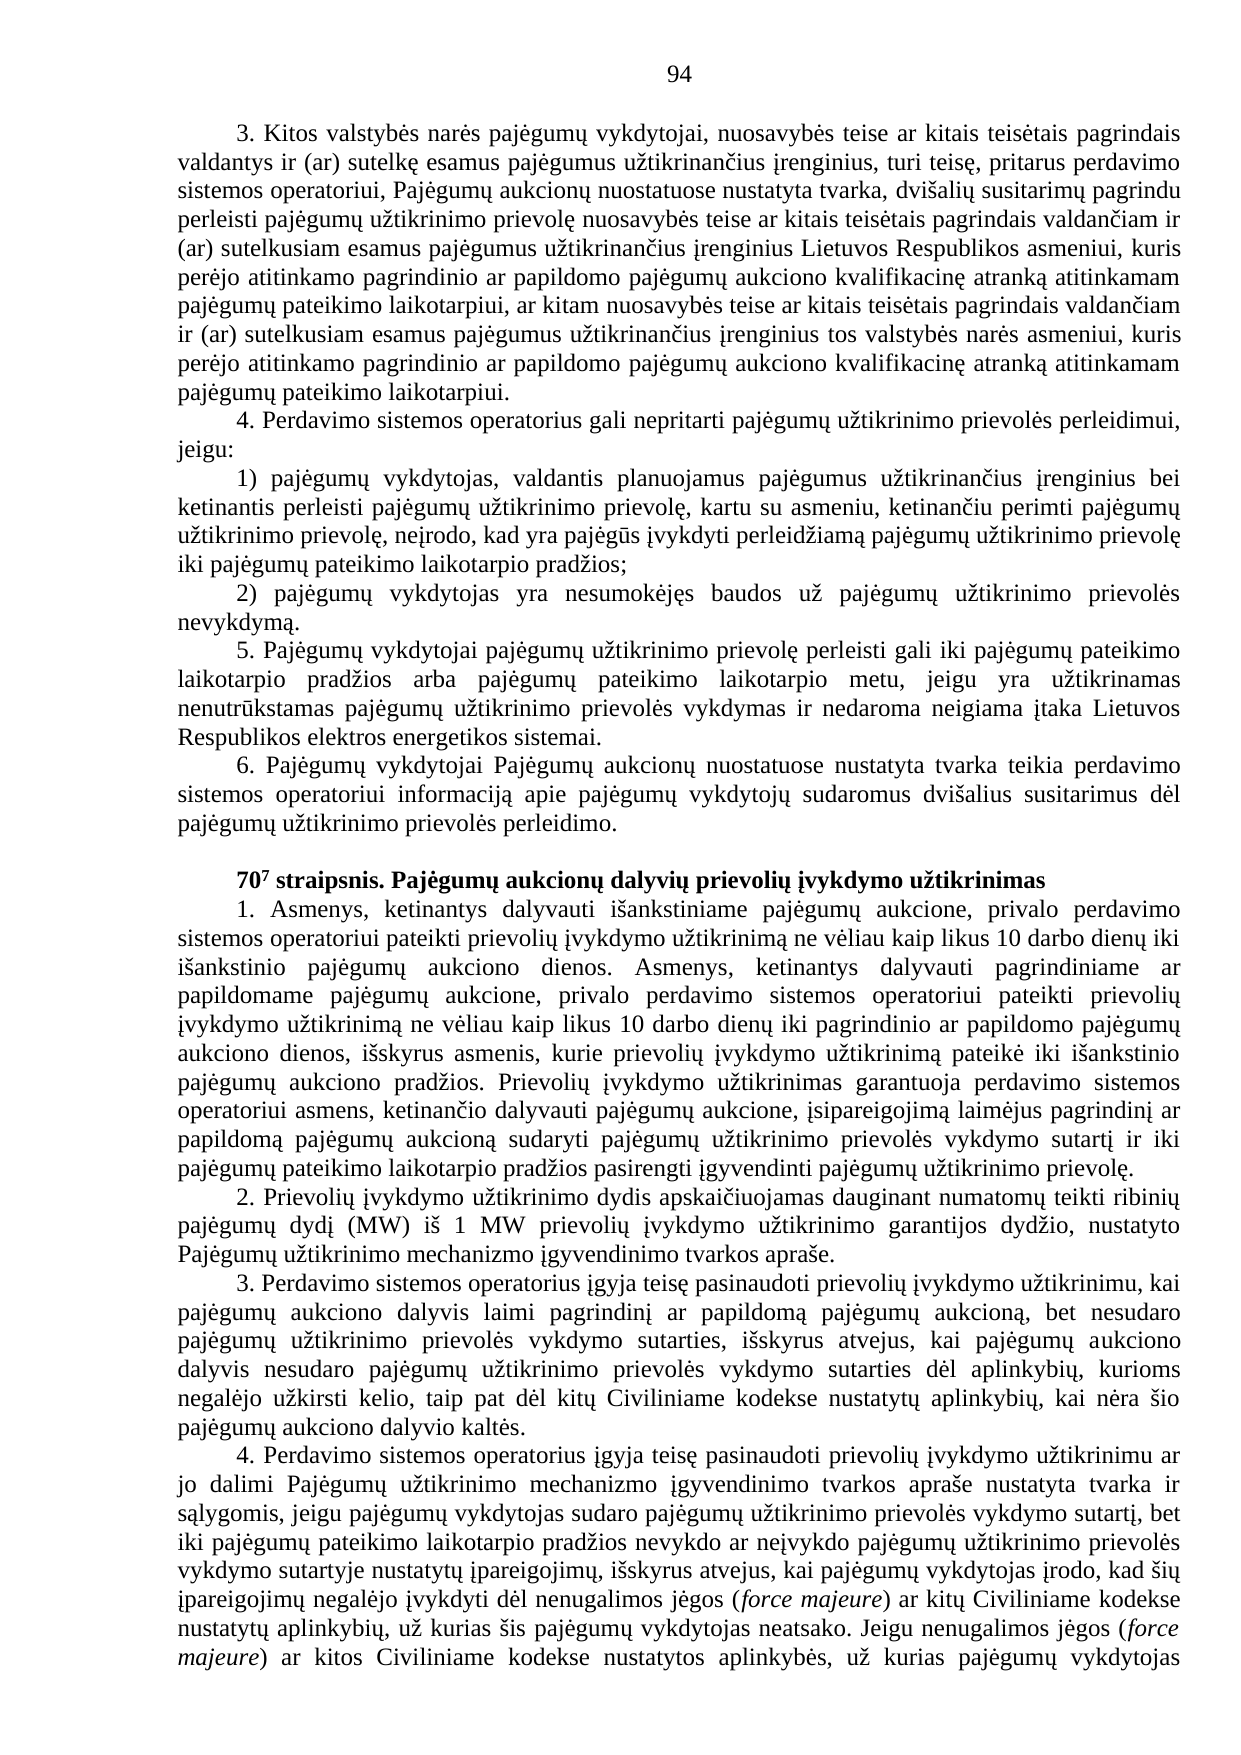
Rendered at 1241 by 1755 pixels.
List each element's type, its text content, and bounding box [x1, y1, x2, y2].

text 707 straipsnis. Pajėgumų aukcionų dalyvių prievolių įvykdymo užtikrinimas [177, 866, 1181, 894]
text 1. Asmenys, ketinantys dalyvauti išankstiniame pajėgumų aukcione, privalo perdavimo sistemos operatoriui pateikti prievolių įvykdymo užtikrinimą ne vėliau kaip likus 10 darbo dienų iki išankstinio pajėgumų aukciono dienos. Asmenys, ketinantys dalyvauti pagrindiniame ar papildomame pajėgumų aukcione, privalo perdavimo sistemos operatoriui pateikti prievolių įvykdymo užtikrinimą ne vėliau kaip likus 10 darbo dienų iki pagrindinio ar papildomo pajėgumų aukciono dienos, išskyrus asmenis, kurie prievolių įvykdymo užtikrinimą pateikė iki išankstinio pajėgumų aukciono pradžios. Prievolių įvykdymo užtikrinimas garantuoja perdavimo sistemos operatoriui asmens, ketinančio dalyvauti pajėgumų aukcione, įsipareigojimą laimėjus pagrindinį ar papildomą pajėgumų aukcioną sudaryti pajėgumų užtikrinimo prievolės vykdymo sutartį ir iki pajėgumų pateikimo laikotarpio pradžios pasirengti įgyvendinti pajėgumų užtikrinimo prievolę. [177, 894, 1181, 1182]
text 4. Perdavimo sistemos operatorius įgyja teisę pasinaudoti prievolių įvykdymo užtikrinimu ar jo dalimi Pajėgumų užtikrinimo mechanizmo įgyvendinimo tvarkos apraše nustatyta tvarka ir sąlygomis, jeigu pajėgumų vykdytojas sudaro pajėgumų užtikrinimo prievolės vykdymo sutartį, bet iki pajėgumų pateikimo laikotarpio pradžios nevykdo ar neįvykdo pajėgumų užtikrinimo prievolės vykdymo sutartyje nustatytų įpareigojimų, išskyrus atvejus, kai pajėgumų vykdytojas įrodo, kad šių įpareigojimų negalėjo įvykdyti dėl nenugalimos jėgos (force majeure) ar kitų Civiliniame kodekse nustatytų aplinkybių, už kurias šis pajėgumų vykdytojas neatsako. Jeigu nenugalimos jėgos (force majeure) ar kitos Civiliniame kodekse nustatytos aplinkybės, už kurias pajėgumų vykdytojas [177, 1441, 1181, 1671]
text 1) pajėgumų vykdytojas, valdantis planuojamus pajėgumus užtikrinančius įrenginius bei ketinantis perleisti pajėgumų užtikrinimo prievolę, kartu su asmeniu, ketinančiu perimti pajėgumų užtikrinimo prievolę, neįrodo, kad yra pajėgūs įvykdyti perleidžiamą pajėgumų užtikrinimo prievolę iki pajėgumų pateikimo laikotarpio pradžios; [177, 463, 1181, 578]
text 2. Prievolių įvykdymo užtikrinimo dydis apskaičiuojamas dauginant numatomų teikti ribinių pajėgumų dydį (MW) iš 1 MW prievolių įvykdymo užtikrinimo garantijos dydžio, nustatyto Pajėgumų užtikrinimo mechanizmo įgyvendinimo tvarkos apraše. [177, 1182, 1181, 1268]
text 2) pajėgumų vykdytojas yra nesumokėjęs baudos už pajėgumų užtikrinimo prievolės nevykdymą. [177, 578, 1181, 636]
text 3. Perdavimo sistemos operatorius įgyja teisę pasinaudoti prievolių įvykdymo užtikrinimu, kai pajėgumų aukciono dalyvis laimi pagrindinį ar papildomą pajėgumų aukcioną, bet nesudaro pajėgumų užtikrinimo prievolės vykdymo sutarties, išskyrus atvejus, kai pajėgumų aukciono dalyvis nesudaro pajėgumų užtikrinimo prievolės vykdymo sutarties dėl aplinkybių, kurioms negalėjo užkirsti kelio, taip pat dėl kitų Civiliniame kodekse nustatytų aplinkybių, kai nėra šio pajėgumų aukciono dalyvio kaltės. [177, 1268, 1181, 1441]
text 3. Kitos valstybės narės pajėgumų vykdytojai, nuosavybės teise ar kitais teisėtais pagrindais valdantys ir (ar) sutelkę esamus pajėgumus užtikrinančius įrenginius, turi teisę, pritarus perdavimo sistemos operatoriui, Pajėgumų aukcionų nuostatuose nustatyta tvarka, dvišalių susitarimų pagrindu perleisti pajėgumų užtikrinimo prievolę nuosavybės teise ar kitais teisėtais pagrindais valdančiam ir (ar) sutelkusiam esamus pajėgumus užtikrinančius įrenginius Lietuvos Respublikos asmeniui, kuris perėjo atitinkamo pagrindinio ar papildomo pajėgumų aukciono kvalifikacinę atranką atitinkamam pajėgumų pateikimo laikotarpiui, ar kitam nuosavybės teise ar kitais teisėtais pagrindais valdančiam ir (ar) sutelkusiam esamus pajėgumus užtikrinančius įrenginius tos valstybės narės asmeniui, kuris perėjo atitinkamo pagrindinio ar papildomo pajėgumų aukciono kvalifikacinę atranką atitinkamam pajėgumų pateikimo laikotarpiui. [177, 118, 1181, 406]
text 5. Pajėgumų vykdytojai pajėgumų užtikrinimo prievolę perleisti gali iki pajėgumų pateikimo laikotarpio pradžios arba pajėgumų pateikimo laikotarpio metu, jeigu yra užtikrinamas nenutrūkstamas pajėgumų užtikrinimo prievolės vykdymas ir nedaroma neigiama įtaka Lietuvos Respublikos elektros energetikos sistemai. [177, 636, 1181, 751]
text 6. Pajėgumų vykdytojai Pajėgumų aukcionų nuostatuose nustatyta tvarka teikia perdavimo sistemos operatoriui informaciją apie pajėgumų vykdytojų sudaromus dvišalius susitarimus dėl pajėgumų užtikrinimo prievolės perleidimo. [177, 751, 1181, 837]
text 4. Perdavimo sistemos operatorius gali nepritarti pajėgumų užtikrinimo prievolės perleidimui, jeigu: [177, 406, 1181, 463]
